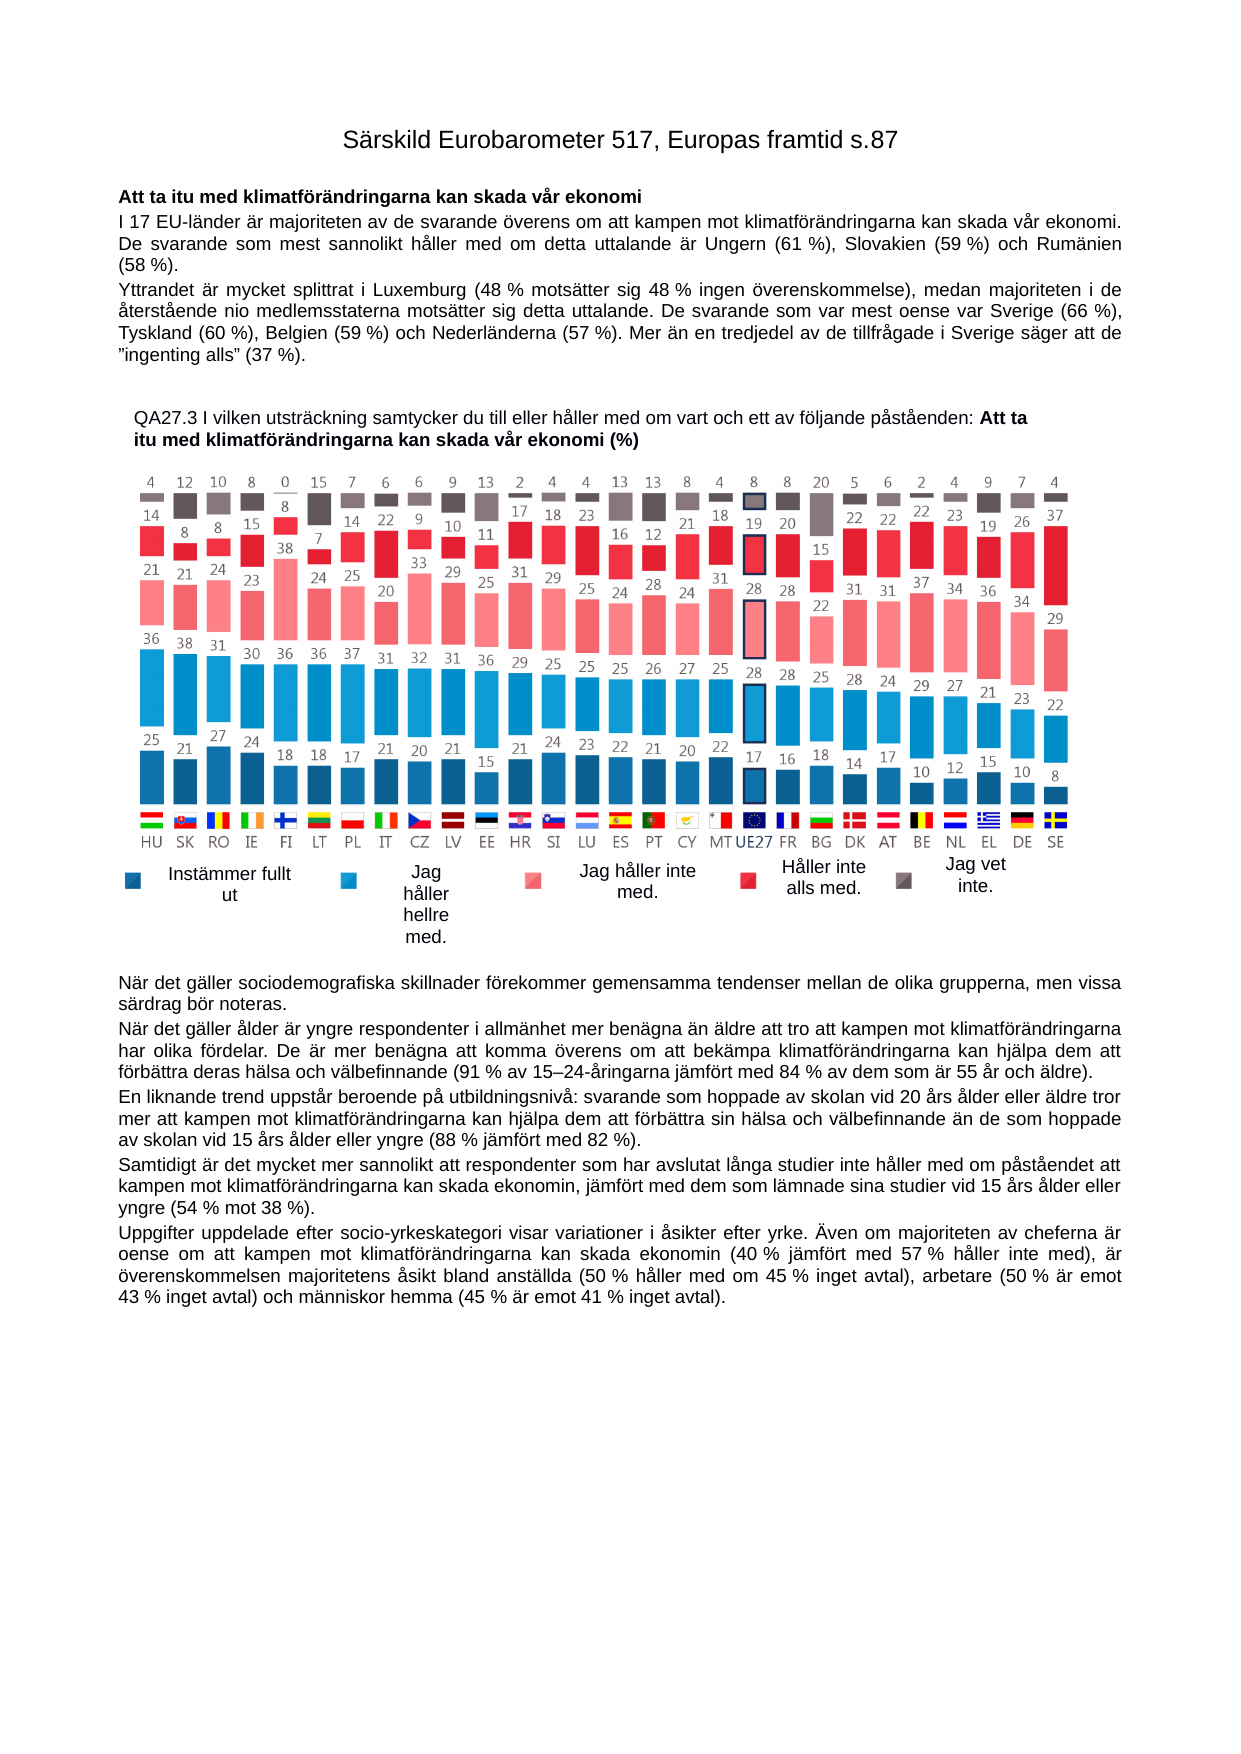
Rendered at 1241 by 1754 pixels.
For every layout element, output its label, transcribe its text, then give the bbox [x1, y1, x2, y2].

text En liknande trend uppstår beroende på utbildningsnivå: svarande som hoppade av skolan vid 20 års ålder eller äldre tror mer att kampen mot klimatförändringarna kan hjälpa dem att förbättra sin hälsa och välbefinnande än de som hoppade av skolan vid 15 års ålder eller yngre (88 % jämfört med 82 %). [118, 1086, 1122, 1150]
text Att ta itu med klimatförändringarna kan skada vår ekonomi [118, 186, 1122, 208]
picture [784, 860, 791, 866]
picture [118, 860, 921, 914]
text I 17 EU-länder är majoriteten av de svarande överens om att kampen mot klimatförändringarna kan skada vår ekonomi. De svarande som mest sannolikt håller med om detta uttalande är Ungern (61 %), Slovakien (59 %) och Rumänien (58 %). [118, 211, 1122, 276]
text När det gäller sociodemografiska skillnader förekommer gemensamma tendenser mellan de olika grupperna, men vissa särdrag bör noteras. [118, 971, 1122, 1014]
text Yttrandet är mycket splittrat i Luxemburg (48 % motsätter sig 48 % ingen överenskommelse), medan majoriteten i de återstående nio medlemsstaterna motsätter sig detta uttalande. De svarande som var mest oense var Sverige (66 %), Tyskland (60 %), Belgien (59 %) och Nederländerna (57 %). Mer än en tredjedel av de tillfrågade i Sverige säger att de ”ingenting alls” (37 %). [118, 279, 1122, 365]
text Samtidigt är det mycket mer sannolikt att respondenter som har avslutat långa studier inte håller med om påståendet att kampen mot klimatförändringarna kan skada ekonomin, jämfört med dem som lämnade sina studier vid 15 års ålder eller yngre (54 % mot 38 %). [118, 1154, 1122, 1218]
text Uppgifter uppdelade efter socio-yrkeskategori visar variationer i åsikter efter yrke. Även om majoriteten av cheferna är oense om att kampen mot klimatförändringarna kan skada ekonomin (40 % jämfört med 57 % håller inte med), är överenskommelsen majoritetens åsikt bland anställda (50 % håller med om 45 % inget avtal), arbetare (50 % är emot 43 % inget avtal) och människor hemma (45 % är emot 41 % inget avtal). [118, 1222, 1122, 1308]
text När det gäller ålder är yngre respondenter i allmänhet mer benägna än äldre att tro att kampen mot klimatförändringarna har olika fördelar. De är mer benägna att komma överens om att bekämpa klimatförändringarna kan hjälpa dem att förbättra deras hälsa och välbefinnande (91 % av 15–24-åringarna jämfört med 84 % av dem som är 55 år och äldre). [118, 1018, 1122, 1082]
picture [130, 472, 1075, 855]
